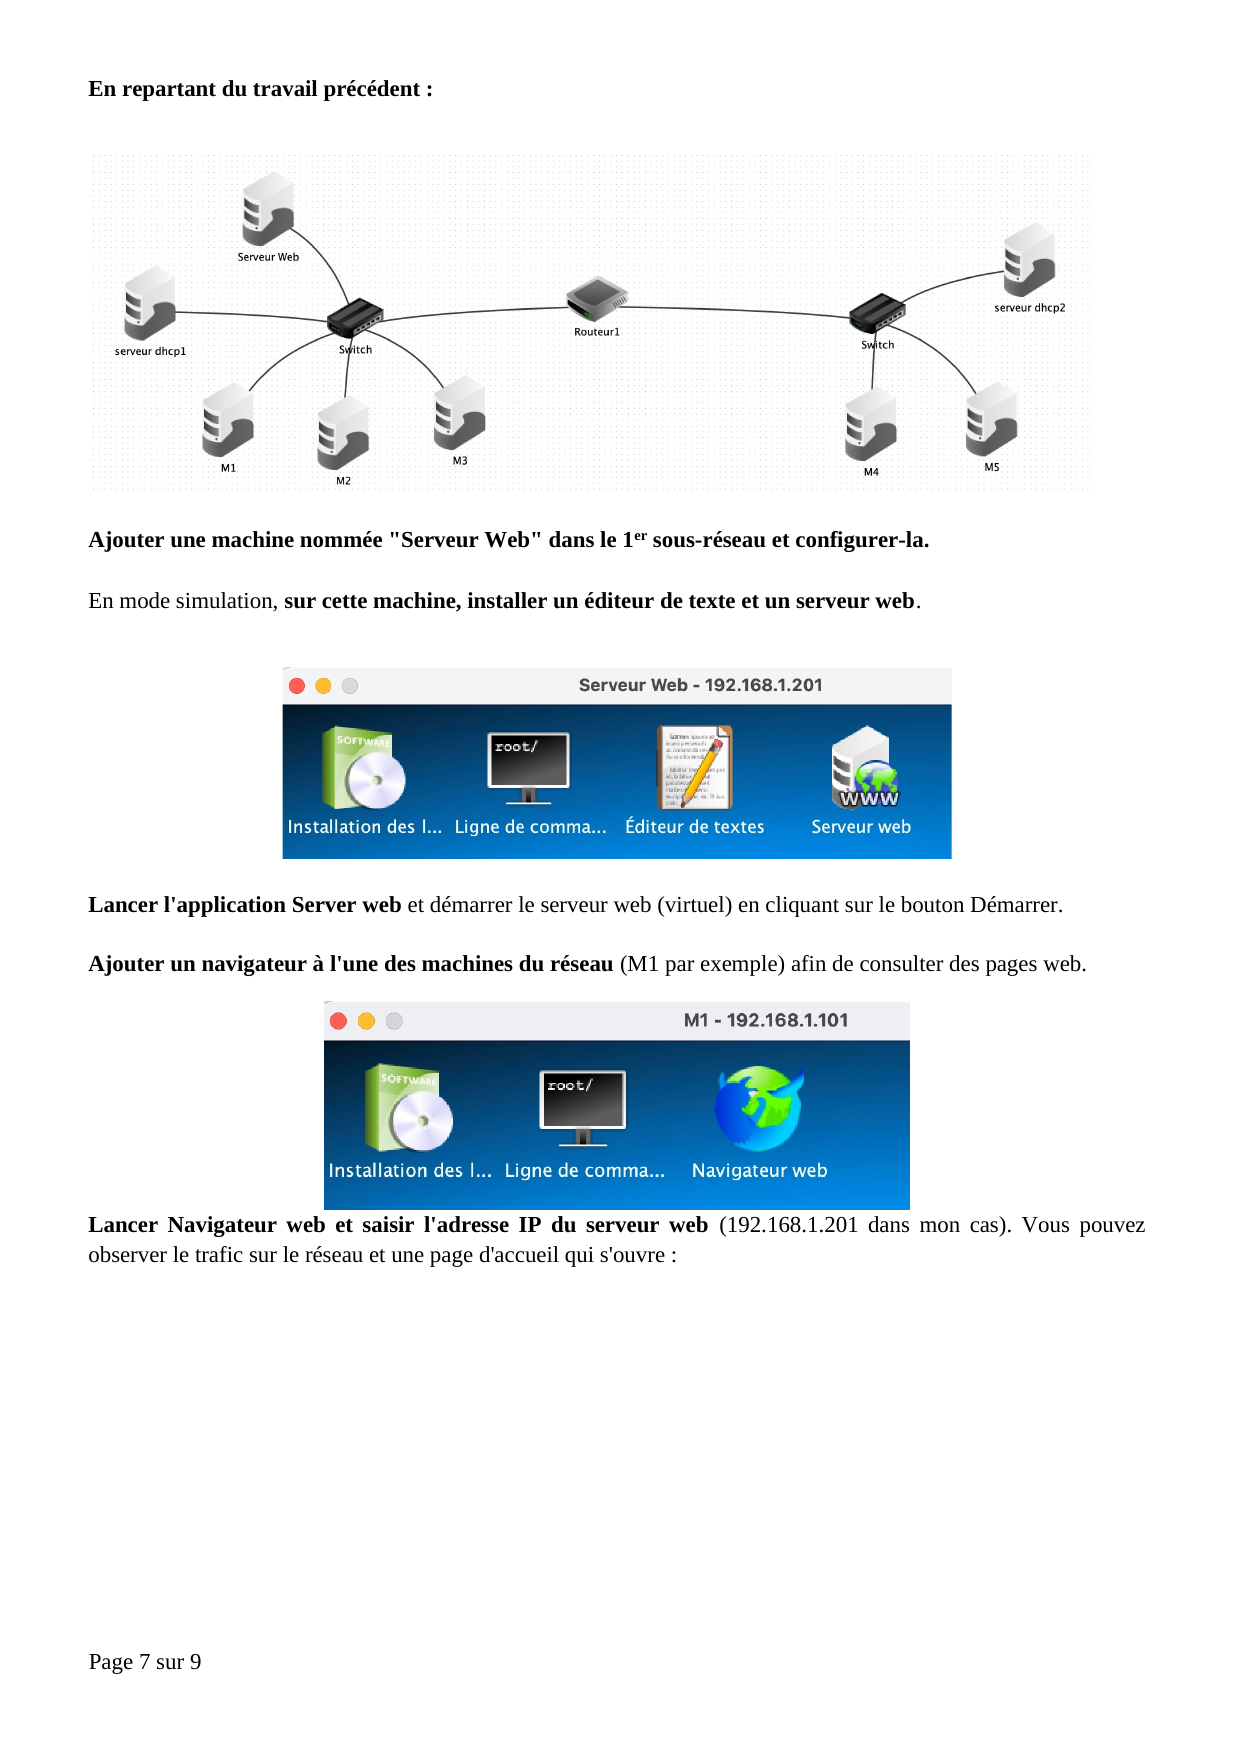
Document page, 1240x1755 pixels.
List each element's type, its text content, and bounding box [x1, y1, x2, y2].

text Ajouter un navigateur à l'une des machines du réseau (M1 par exemple) afin de consulter des pages web. [88, 950, 1146, 977]
text Lancer Navigateur web et saisir l'adresse IP du serveur web (192.168.1.201 dans mon cas). Vous pouvez observer le trafic sur le réseau et une page d'accueil qui s'ouvre : [88, 1212, 1146, 1267]
picture [88, 155, 1093, 494]
text En mode simulation, sur cette machine, installer un éditeur de texte et un serveur web. [88, 587, 1146, 613]
text En repartant du travail précédent : [88, 75, 1146, 101]
picture [282, 667, 952, 859]
text Lancer l'application Server web et démarrer le serveur web (virtuel) en cliquant sur le bouton Démarrer. [88, 891, 1146, 917]
picture [324, 1001, 910, 1210]
text Ajouter une machine nommée "Serveur Web" dans le 1er sous-réseau et configurer-la. [88, 527, 1146, 553]
